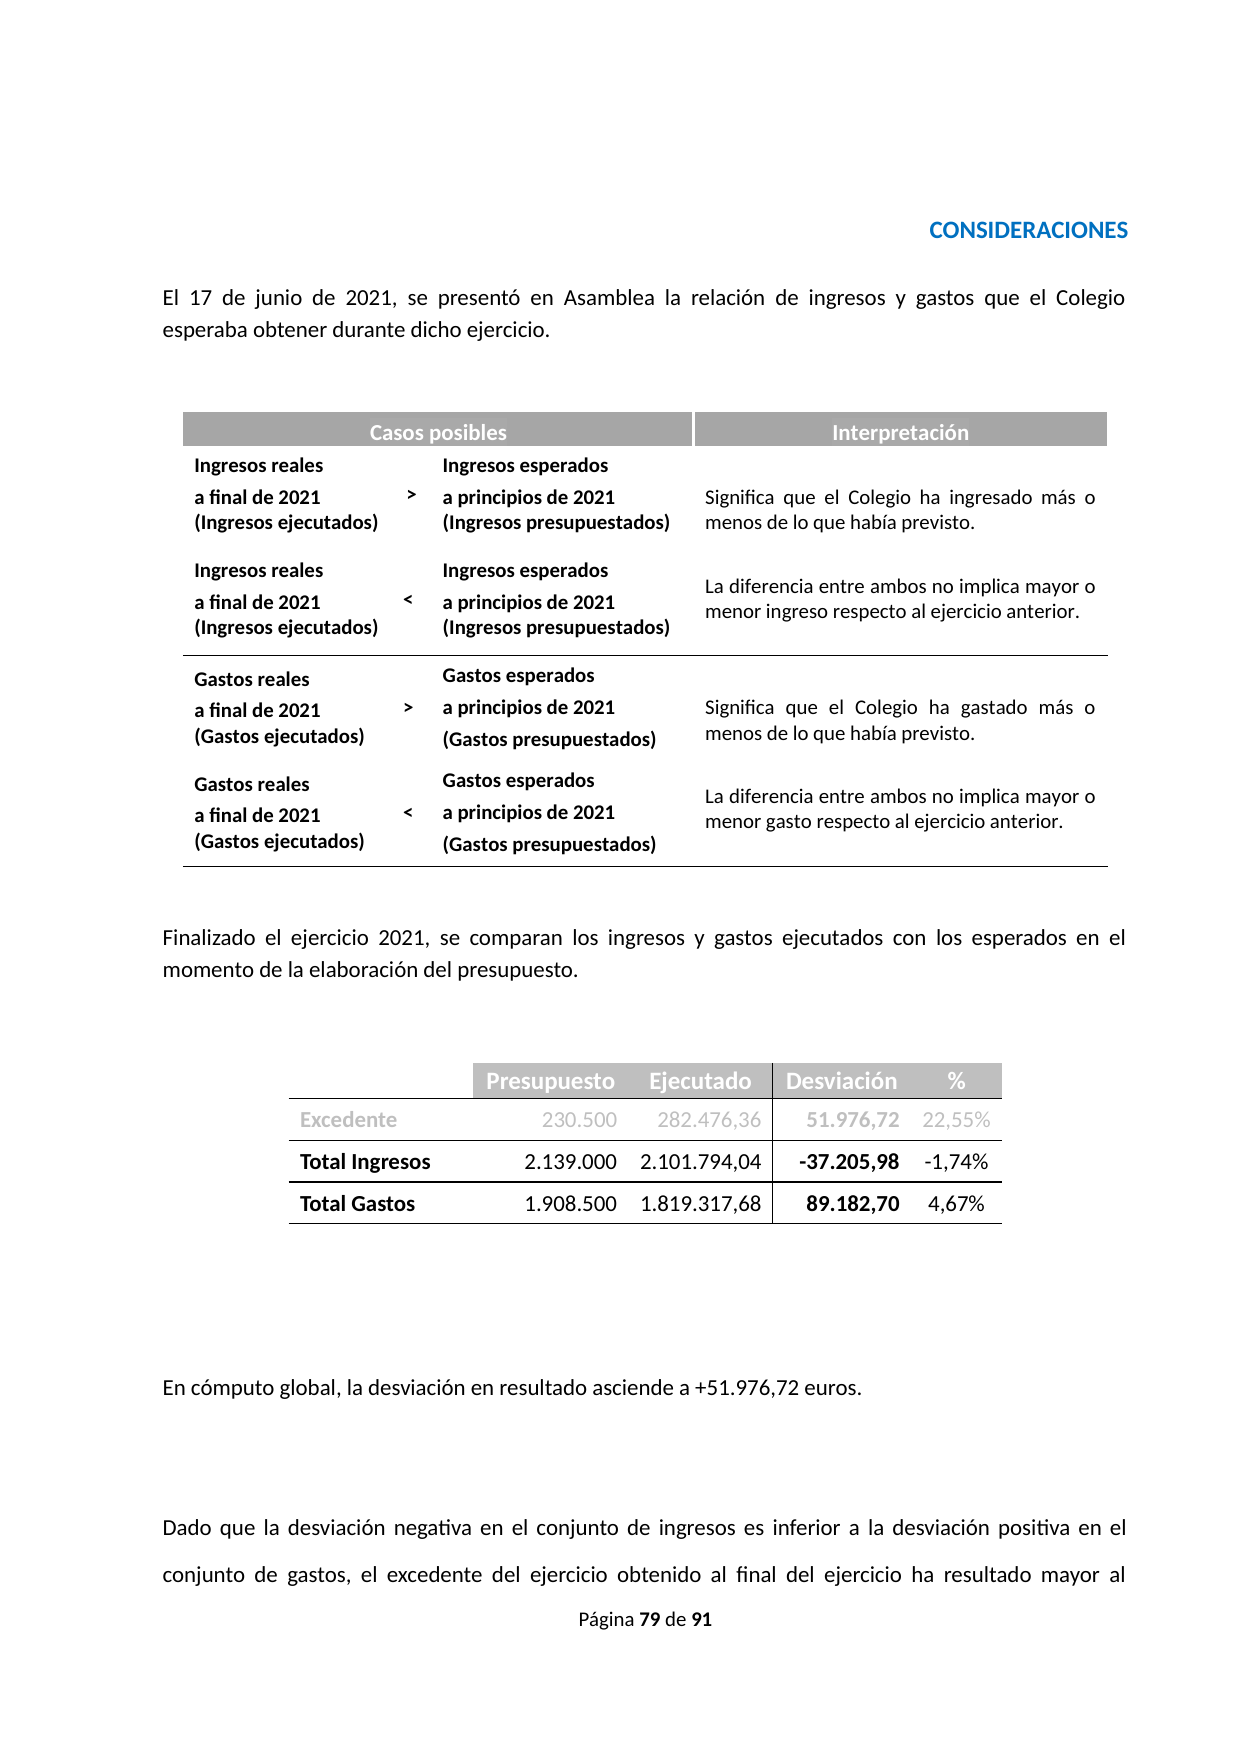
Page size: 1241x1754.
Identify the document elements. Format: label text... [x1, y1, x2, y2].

table_cell -37.205,98 [773, 1141, 911, 1181]
table_cell Significa que el Colegio ha gastado más o menos de lo que había previsto. La diferencia entre ambos no implica mayor o menor gasto respecto al ejercicio anterior. [694, 656, 1107, 866]
table_cell Total Ingresos [289, 1141, 473, 1181]
table_cell Excedente [289, 1099, 473, 1140]
table_cell 22,55% [911, 1099, 1002, 1140]
table_cell 51.976,72 [773, 1099, 911, 1140]
table_cell > [392, 446, 431, 535]
table_header % [911, 1063, 1002, 1098]
table_header Casos posibles [183, 412, 692, 446]
table_cell Ingresos esperados a principios de 2021 (Ingresos presupuestados) [431, 535, 694, 655]
table_cell 2.101.794,04 [628, 1141, 772, 1181]
table_cell 4,67% [911, 1183, 1002, 1223]
table_cell Ingresos reales a final de 2021 (Ingresos ejecutados) [183, 446, 392, 535]
table_cell Gastos reales a final de 2021 (Gastos ejecutados) [183, 656, 392, 751]
table_cell 1.908.500 [473, 1183, 628, 1223]
table_cell Significa que el Colegio ha ingresado más o menos de lo que había previsto. La diferencia entre ambos no implica mayor o menor ingreso respecto al ejercicio anterior. [694, 446, 1107, 655]
table_header [289, 1063, 473, 1098]
table_header Ejecutado [628, 1063, 772, 1098]
table_cell < [392, 535, 431, 655]
table_cell Gastos reales a final de 2021 (Gastos ejecutados) [183, 751, 392, 866]
table_cell 230.500 [473, 1099, 628, 1140]
text Dado que la desviación negativa en el conjunto de ingresos es inferior a la desviación positiva en el conjunto de gastos, el excedente del ejercicio obtenido al final del ejercicio ha resultado mayor al [162, 1501, 1128, 1588]
table_cell 2.139.000 [473, 1141, 628, 1181]
table_cell Gastos esperados a principios de 2021 (Gastos presupuestados) [431, 751, 694, 866]
table_cell Ingresos reales a final de 2021 (Ingresos ejecutados) [183, 535, 392, 655]
table_cell -1,74% [911, 1141, 1002, 1181]
table_header Presupuesto [473, 1063, 628, 1098]
table_header Desviación [773, 1063, 911, 1098]
table_cell 1.819.317,68 [628, 1183, 772, 1223]
text CONSIDERACIONES [162, 201, 1128, 244]
table_cell < [392, 751, 431, 866]
table_cell Total Gastos [289, 1183, 473, 1223]
table_cell > [392, 656, 431, 751]
table_cell Ingresos esperados a principios de 2021 (Ingresos presupuestados) [431, 446, 694, 535]
text El 17 de junio de 2021, se presentó en Asamblea la relación de ingresos y gastos que el Colegio esperaba obtener durante dicho ejercicio. [162, 283, 1128, 343]
table_cell 89.182,70 [773, 1183, 911, 1223]
table_cell 282.476,36 [628, 1099, 772, 1140]
table_header Interpretación [695, 412, 1107, 446]
table_cell Gastos esperados a principios de 2021 (Gastos presupuestados) [431, 656, 694, 751]
text En cómputo global, la desviación en resultado asciende a +51.976,72 euros. [162, 1361, 1128, 1401]
text Finalizado el ejercicio 2021, se comparan los ingresos y gastos ejecutados con los esperados en el momento de la elaboración del presupuesto. [162, 923, 1128, 984]
